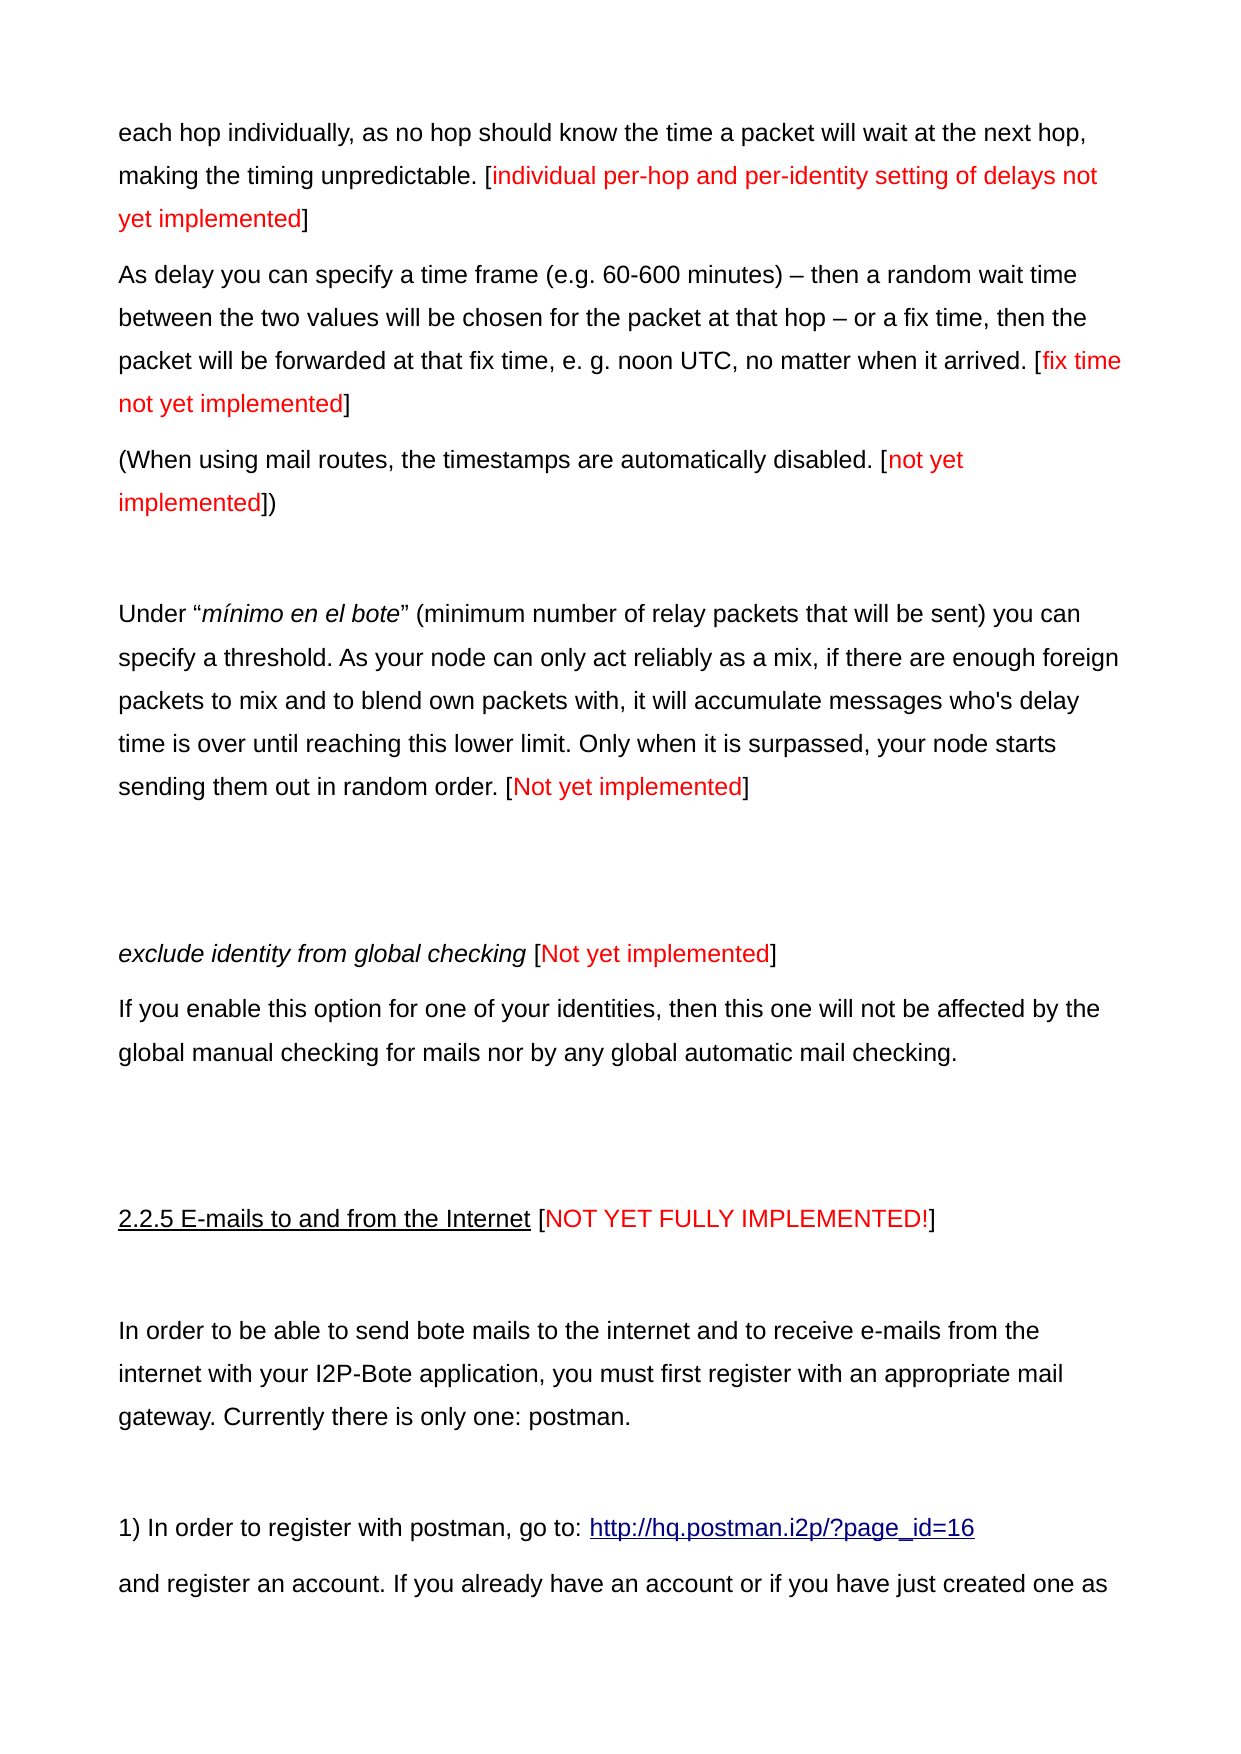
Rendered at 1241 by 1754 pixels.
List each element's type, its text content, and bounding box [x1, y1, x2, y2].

text Under “mínimo en el bote” (minimum number of relay packets that will be sent) you can specify a threshold. As your node can only act reliably as a mix, if there are enough foreign packets to mix and to blend own packets with, it will accumulate messages who's delay time is over until reaching this lower limit. Only when it is surpassed, your node starts sending them out in random order. [Not yet implemented] [118, 599, 1122, 801]
text each hop individually, as no hop should know the time a packet will wait at the next hop, making the timing unpredictable. [individual per-hop and per-identity setting of delays not yet implemented] [118, 118, 1122, 233]
text If you enable this option for one of your identities, then this one will not be affected by the global manual checking for mails nor by any global automatic mail checking. [118, 994, 1122, 1066]
text exclude identity from global checking [Not yet implemented] [118, 939, 1122, 967]
text 1) In order to register with postman, go to: http://hq.postman.i2p/?page_id=16 [118, 1513, 1122, 1542]
text and register an account. If you already have an account or if you have just created one as [118, 1569, 1122, 1597]
text In order to be able to send bote mails to the internet and to receive e-mails from the internet with your I2P-Bote application, you must first register with an appropriate mail gateway. Currently there is only one: postman. [118, 1316, 1122, 1431]
text As delay you can specify a time frame (e.g. 60-600 minutes) – then a random wait time between the two values will be chosen for the packet at that hop – or a fix time, then the packet will be forwarded at that fix time, e. g. noon UTC, no matter when it arrived. [fix time not yet implemented] [118, 260, 1122, 418]
text (When using mail routes, the timestamps are automatically disabled. [not yet implemented]) [118, 445, 1122, 517]
text 2.2.5 E-mails to and from the Internet [NOT YET FULLY IMPLEMENTED!] [118, 1204, 1122, 1233]
